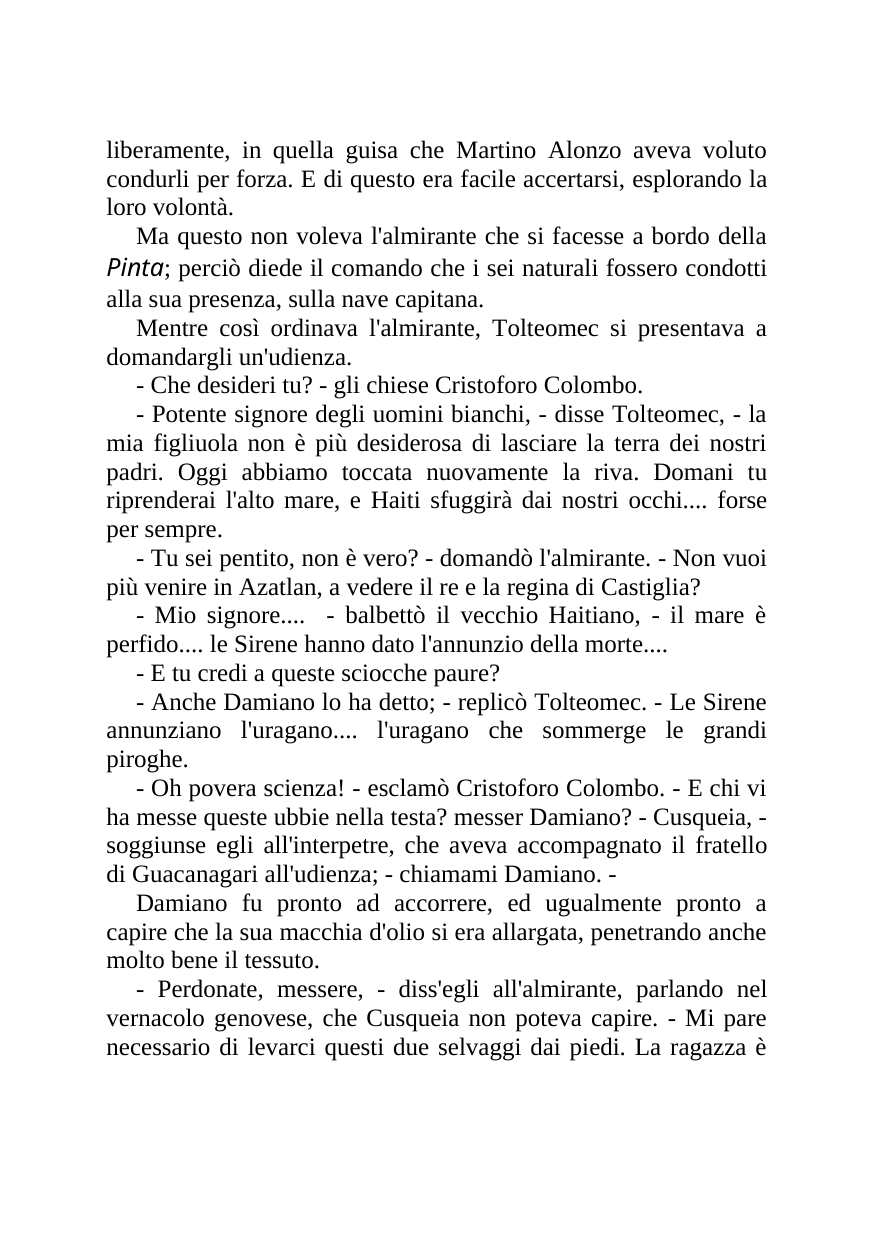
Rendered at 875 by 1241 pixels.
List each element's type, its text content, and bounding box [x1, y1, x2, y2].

text - Oh povera scienza! - esclamò Cristoforo Colombo. - E chi vi ha messe queste ubbie nella testa? messer Damiano? - Cusqueia, - soggiunse egli all'interpetre, che aveva accompagnato il fratello di Guacanagari all'udienza; - chiamami Damiano. - [106, 773, 768, 888]
text - Potente signore degli uomini bianchi, - disse Tolteomec, - la mia figliuola non è più desiderosa di lasciare la terra dei nostri padri. Oggi abbiamo toccata nuovamente la riva. Domani tu riprenderai l'alto mare, e Haiti sfuggirà dai nostri occhi.... forse per sempre. [106, 399, 768, 543]
text - Perdonate, messere, - diss'egli all'almirante, parlando nel vernacolo genovese, che Cusqueia non poteva capire. - Mi pare necessario di levarci questi due selvaggi dai piedi. La ragazza è [106, 974, 768, 1060]
text Damiano fu pronto ad accorrere, ed ugualmente pronto a capire che la sua macchia d'olio si era allargata, penetrando anche molto bene il tessuto. [106, 888, 768, 974]
text - Che desideri tu? - gli chiese Cristoforo Colombo. [106, 370, 768, 399]
text Ma questo non voleva l'almirante che si facesse a bordo della Pinta; perciò diede il comando che i sei naturali fossero condotti alla sua presenza, sulla nave capitana. [106, 221, 768, 313]
text - Tu sei pentito, non è vero? - domandò l'almirante. - Non vuoi più venire in Azatlan, a vedere il re e la regina di Castiglia? [106, 543, 768, 600]
text - Anche Damiano lo ha detto; - replicò Tolteomec. - Le Sirene annunziano l'uragano.... l'uragano che sommerge le grandi piroghe. [106, 687, 768, 773]
text Mentre così ordinava l'almirante, Tolteomec si presentava a domandargli un'udienza. [106, 313, 768, 370]
text - Mio signore.... - balbettò il vecchio Haitiano, - il mare è perfido.... le Sirene hanno dato l'annunzio della morte.... [106, 600, 768, 658]
text - E tu credi a queste sciocche paure? [106, 658, 768, 687]
text liberamente, in quella guisa che Martino Alonzo aveva voluto condurli per forza. E di questo era facile accertarsi, esplorando la loro volontà. [106, 135, 768, 221]
